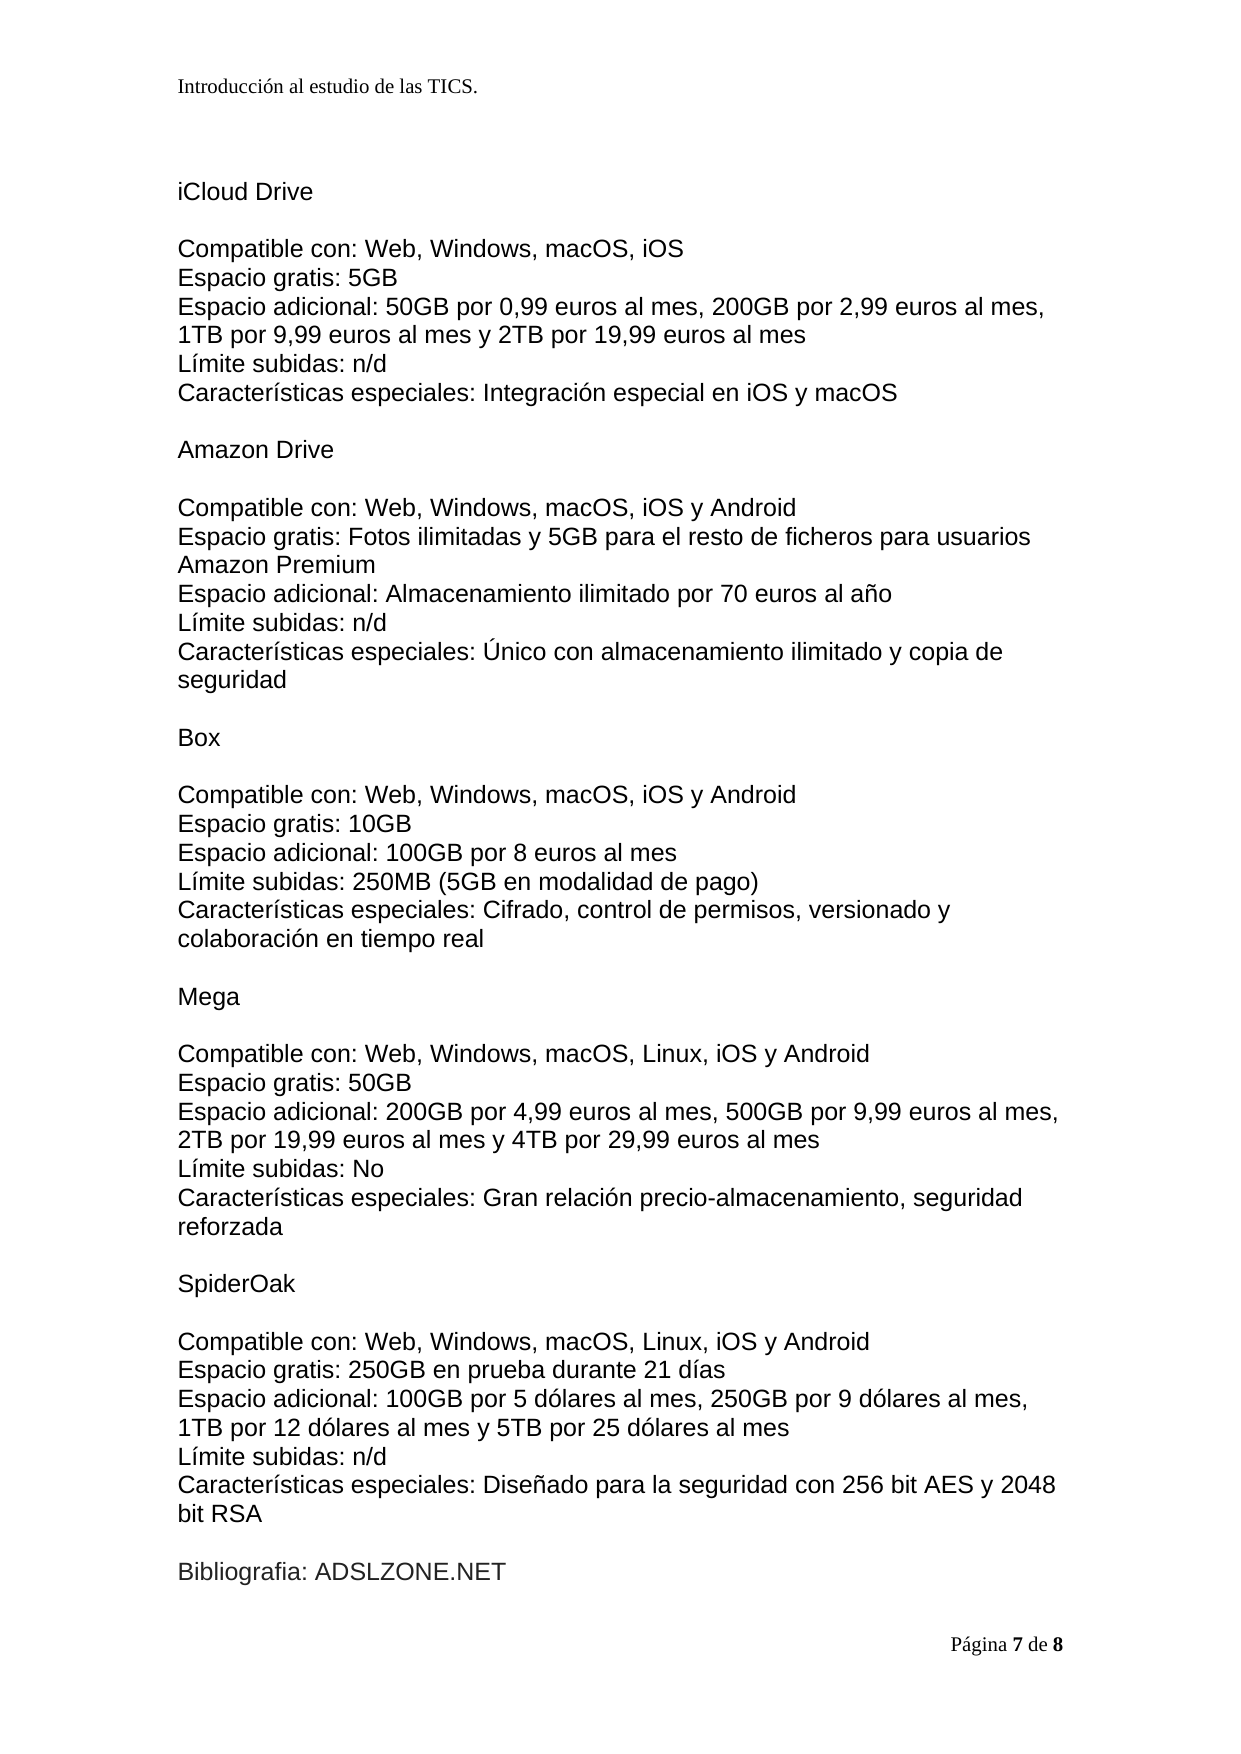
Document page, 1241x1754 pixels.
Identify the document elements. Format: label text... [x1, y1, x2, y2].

text Características especiales: Integración especial en iOS y macOS [177, 378, 1063, 406]
text Espacio adicional: 100GB por 5 dólares al mes, 250GB por 9 dólares al mes, 1TB por 12 dólares al mes y 5TB por 25 dólares al mes [177, 1384, 1063, 1441]
text Límite subidas: No [177, 1154, 1063, 1183]
text Compatible con: Web, Windows, macOS, iOS [177, 234, 1063, 263]
text SpiderOak [177, 1269, 1063, 1298]
text Límite subidas: n/d [177, 349, 1063, 378]
text Espacio gratis: 10GB [177, 809, 1063, 838]
text Límite subidas: n/d [177, 608, 1063, 636]
text Límite subidas: n/d [177, 1441, 1063, 1470]
text Compatible con: Web, Windows, macOS, iOS y Android [177, 780, 1063, 809]
text Compatible con: Web, Windows, macOS, iOS y Android [177, 493, 1063, 521]
text Características especiales: Único con almacenamiento ilimitado y copia de seguridad [177, 636, 1063, 694]
text Mega [177, 981, 1063, 1010]
text Límite subidas: 250MB (5GB en modalidad de pago) [177, 866, 1063, 895]
text Espacio gratis: Fotos ilimitadas y 5GB para el resto de ficheros para usuarios Amazon Premium [177, 521, 1063, 579]
text Espacio adicional: 50GB por 0,99 euros al mes, 200GB por 2,99 euros al mes, 1TB por 9,99 euros al mes y 2TB por 19,99 euros al mes [177, 291, 1063, 349]
text Espacio adicional: 100GB por 8 euros al mes [177, 838, 1063, 866]
text Espacio gratis: 50GB [177, 1068, 1063, 1096]
text Compatible con: Web, Windows, macOS, Linux, iOS y Android [177, 1326, 1063, 1355]
text Espacio gratis: 250GB en prueba durante 21 días [177, 1355, 1063, 1384]
text Espacio adicional: Almacenamiento ilimitado por 70 euros al año [177, 579, 1063, 608]
text Amazon Drive [177, 435, 1063, 464]
text Características especiales: Diseñado para la seguridad con 256 bit AES y 2048 bit RSA [177, 1470, 1063, 1528]
text Compatible con: Web, Windows, macOS, Linux, iOS y Android [177, 1039, 1063, 1068]
text Espacio adicional: 200GB por 4,99 euros al mes, 500GB por 9,99 euros al mes, 2TB por 19,99 euros al mes y 4TB por 29,99 euros al mes [177, 1096, 1063, 1154]
text Espacio gratis: 5GB [177, 263, 1063, 291]
text Características especiales: Cifrado, control de permisos, versionado y colaboración en tiempo real [177, 895, 1063, 953]
text Box [177, 723, 1063, 751]
text Bibliografia: ADSLZONE.NET [177, 1556, 1063, 1585]
text iCloud Drive [177, 176, 1063, 205]
text Características especiales: Gran relación precio-almacenamiento, seguridad reforzada [177, 1183, 1063, 1240]
